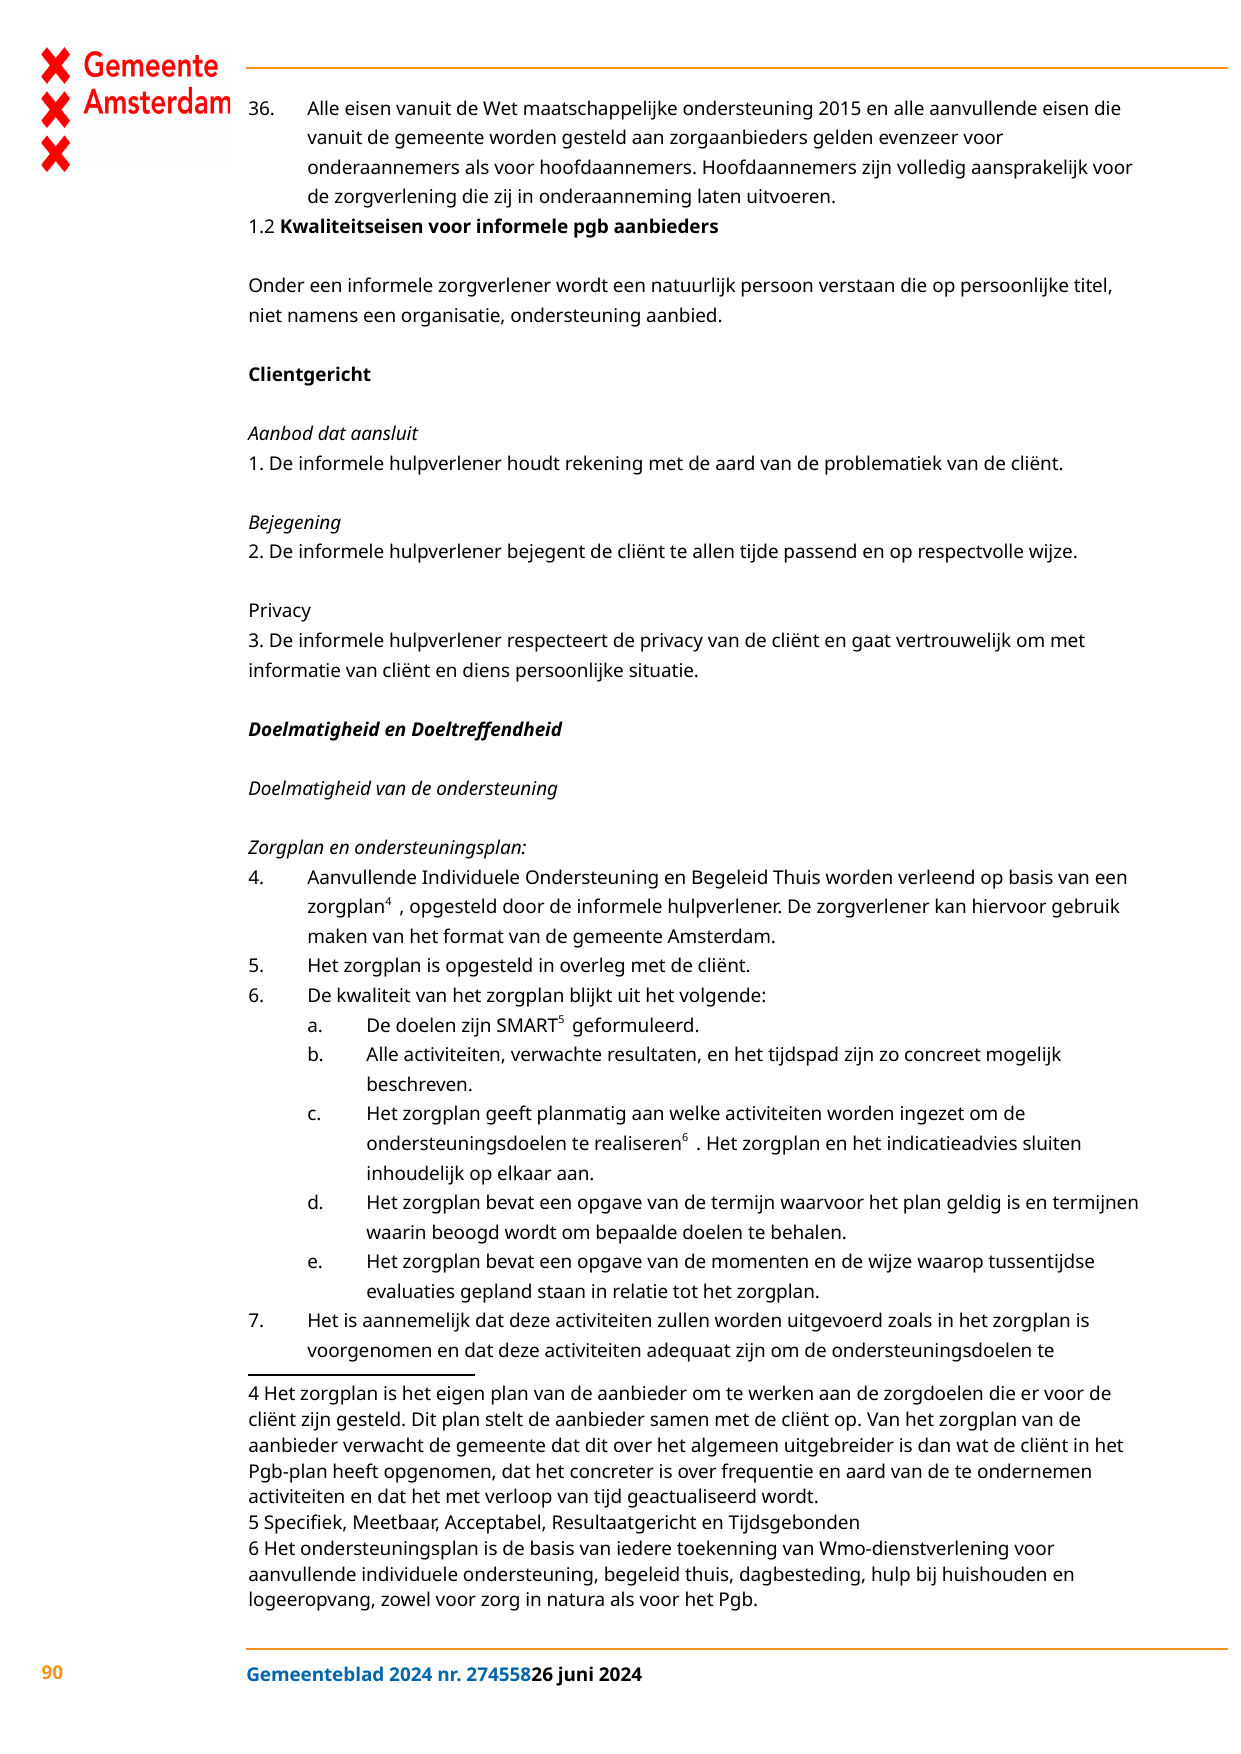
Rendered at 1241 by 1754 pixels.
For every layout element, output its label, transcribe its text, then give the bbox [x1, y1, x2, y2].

list Het ondersteuningsplan is de basis van iedere toekenning van Wmo-dienstverlening voor aanvullende individuele ondersteuning, begeleid thuis, dagbesteding, hulp bij huishouden en logeeropvang, zowel voor zorg in natura als voor het Pgb. [248, 1535, 1152, 1612]
list Het zorgplan bevat een opgave van de momenten en de wijze waarop tussentijdse evaluaties gepland staan in relatie tot het zorgplan. [307, 1248, 1152, 1304]
text Zorgplan en ondersteuningsplan: [248, 834, 1152, 860]
list Alle activiteiten, verwachte resultaten, en het tijdspad zijn zo concreet mogelijk beschreven. [307, 1041, 1152, 1097]
picture [41, 47, 231, 172]
text Doelmatigheid en Doeltreffendheid [248, 716, 1152, 742]
text Clientgericht [248, 361, 1152, 387]
text Bejegening [248, 509, 1152, 535]
text 3. De informele hulpverlener respecteert de privacy van de cliënt en gaat vertrouwelijk om met informatie van cliënt en diens persoonlijke situatie. [248, 627, 1152, 683]
list Het zorgplan is opgesteld in overleg met de cliënt. [248, 953, 1152, 978]
list Specifiek, Meetbaar, Acceptabel, Resultaatgericht en Tijdsgebonden [248, 1509, 1152, 1535]
text Aanbod dat aansluit [248, 420, 1152, 446]
list Het zorgplan bevat een opgave van de termijn waarvoor het plan geldig is en termijnen waarin beoogd wordt om bepaalde doelen te behalen. [307, 1189, 1152, 1245]
text Privacy [248, 598, 1152, 623]
text Onder een informele zorgverlener wordt een natuurlijk persoon verstaan die op persoonlijke titel, niet namens een organisatie, ondersteuning aanbied. [248, 272, 1152, 328]
text Doelmatigheid van de ondersteuning [248, 775, 1152, 801]
list De kwaliteit van het zorgplan blijkt uit het volgende: [248, 982, 1152, 1008]
text 1. De informele hulpverlener houdt rekening met de aard van de problematiek van de cliënt. [248, 450, 1152, 476]
list Het zorgplan is het eigen plan van de aanbieder om te werken aan de zorgdoelen die er voor de cliënt zijn gesteld. Dit plan stelt de aanbieder samen met de cliënt op. Van het zorgplan van de aanbieder verwacht de gemeente dat dit over het algemeen uitgebreider is dan wat de cliënt in het Pgb-plan heeft opgenomen, dat het concreter is over frequentie en aard van de te ondernemen activiteiten en dat het met verloop van tijd geactualiseerd wordt. [248, 1381, 1152, 1509]
text 2. De informele hulpverlener bejegent de cliënt te allen tijde passend en op respectvolle wijze. [248, 538, 1152, 564]
list Alle eisen vanuit de Wet maatschappelijke ondersteuning 2015 en alle aanvullende eisen die vanuit de gemeente worden gesteld aan zorgaanbieders gelden evenzeer voor onderaannemers als voor hoofdaannemers. Hoofdaannemers zijn volledig aansprakelijk voor de zorgverlening die zij in onderaanneming laten uitvoeren. [248, 95, 1152, 209]
list Aanvullende Individuele Ondersteuning en Begeleid Thuis worden verleend op basis van een zorgplan , opgesteld door de informele hulpverlener. De zorgverlener kan hiervoor gebruik maken van het format van de gemeente Amsterdam. [248, 864, 1152, 949]
list Het is aannemelijk dat deze activiteiten zullen worden uitgevoerd zoals in het zorgplan is voorgenomen en dat deze activiteiten adequaat zijn om de ondersteuningsdoelen te [248, 1308, 1152, 1363]
list De doelen zijn SMART geformuleerd. [307, 1012, 1152, 1038]
list Het zorgplan geeft planmatig aan welke activiteiten worden ingezet om de ondersteuningsdoelen te realiseren . Het zorgplan en het indicatieadvies sluiten inhoudelijk op elkaar aan. [307, 1101, 1152, 1186]
text 1.2 Kwaliteitseisen voor informele pgb aanbieders [248, 213, 1152, 239]
